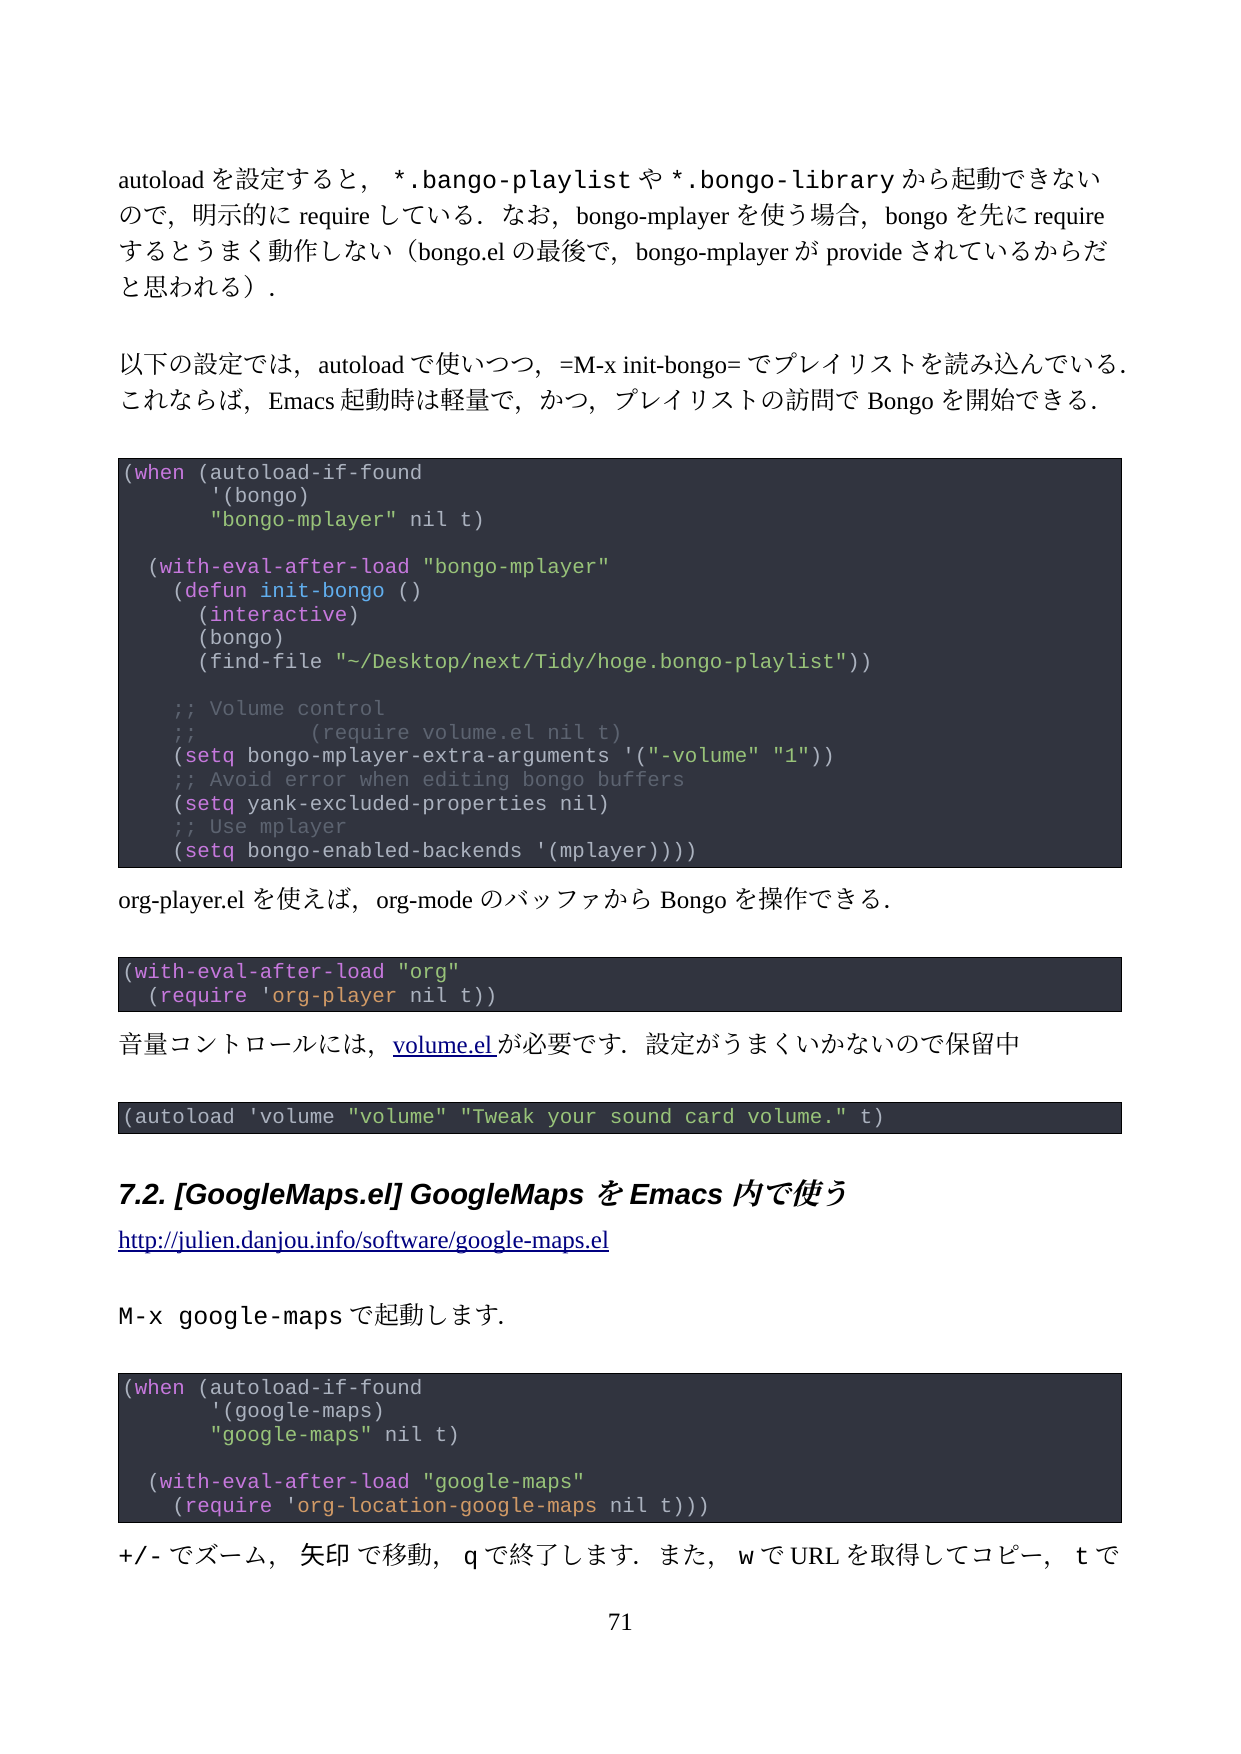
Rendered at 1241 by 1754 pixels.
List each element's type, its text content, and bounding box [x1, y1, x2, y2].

text (with-eval-after-load "bongo-mplayer" [119, 552, 1121, 576]
text (setq bongo-mplayer-extra-arguments '("-volume" "1")) [119, 742, 1121, 765]
text org-player.el を使えば，org-mode のバッファから Bongo を操作できる． [118, 880, 1122, 945]
text ;; Volume control [119, 694, 1121, 718]
text 音量コントロールには，volume.elが必要です．設定がうまくいかないので保留中 [118, 1025, 1122, 1089]
text (require 'org-player nil t)) [119, 981, 1121, 1011]
text (bongo) [119, 623, 1121, 647]
text '(bongo) [119, 481, 1121, 505]
text (interactive) [119, 600, 1121, 623]
text (setq yank-excluded-properties nil) [119, 789, 1121, 812]
text (find-file "~/Desktop/next/Tidy/hoge.bongo-playlist")) [119, 647, 1121, 671]
subtitle [GoogleMaps.el] GoogleMaps を Emacs 内で使う [118, 1171, 1122, 1213]
text (autoload 'volume "volume" "Tweak your sound card volume." t) [119, 1103, 1121, 1133]
text M-x google-maps で起動します． [118, 1295, 1122, 1360]
text "google-maps" nil t) [119, 1420, 1121, 1444]
text (when (autoload-if-found [119, 459, 1121, 481]
text (with-eval-after-load "org" [119, 958, 1121, 981]
text 以下の設定では，autoload で使いつつ，=M-x init-bongo= でプレイリストを読み込んでいる．これならば，Emacs起動時は軽量で，かつ，プレイリストの訪問で Bongo を開始できる． [118, 345, 1122, 445]
text ;; Use mplayer [119, 812, 1121, 836]
text (defun init-bongo () [119, 576, 1121, 600]
text (when (autoload-if-found [119, 1374, 1121, 1397]
text (setq bongo-enabled-backends '(mplayer)))) [119, 836, 1121, 867]
text +/- でズーム， 矢印 で移動， q で終了します．また， w でURLを取得してコピー， t で [118, 1535, 1122, 1572]
text ;; (require volume.el nil t) [119, 718, 1121, 742]
text [118, 118, 1122, 147]
text "bongo-mplayer" nil t) [119, 505, 1121, 529]
text ;; Avoid error when editing bongo buffers [119, 765, 1121, 789]
text (require 'org-location-google-maps nil t))) [119, 1491, 1121, 1522]
text (with-eval-after-load "google-maps" [119, 1467, 1121, 1491]
text '(google-maps) [119, 1397, 1121, 1420]
text http://julien.danjou.info/software/google-maps.el [118, 1225, 1122, 1283]
text autoload を設定すると， *.bango-playlist や *.bongo-library から起動できないので，明示的に require している．なお，bongo-mplayer を使う場合，bongo を先にrequireするとうまく動作しない（bongo.el の最後で，bongo-mplayer が provide されているからだと思われる）． [118, 159, 1122, 332]
